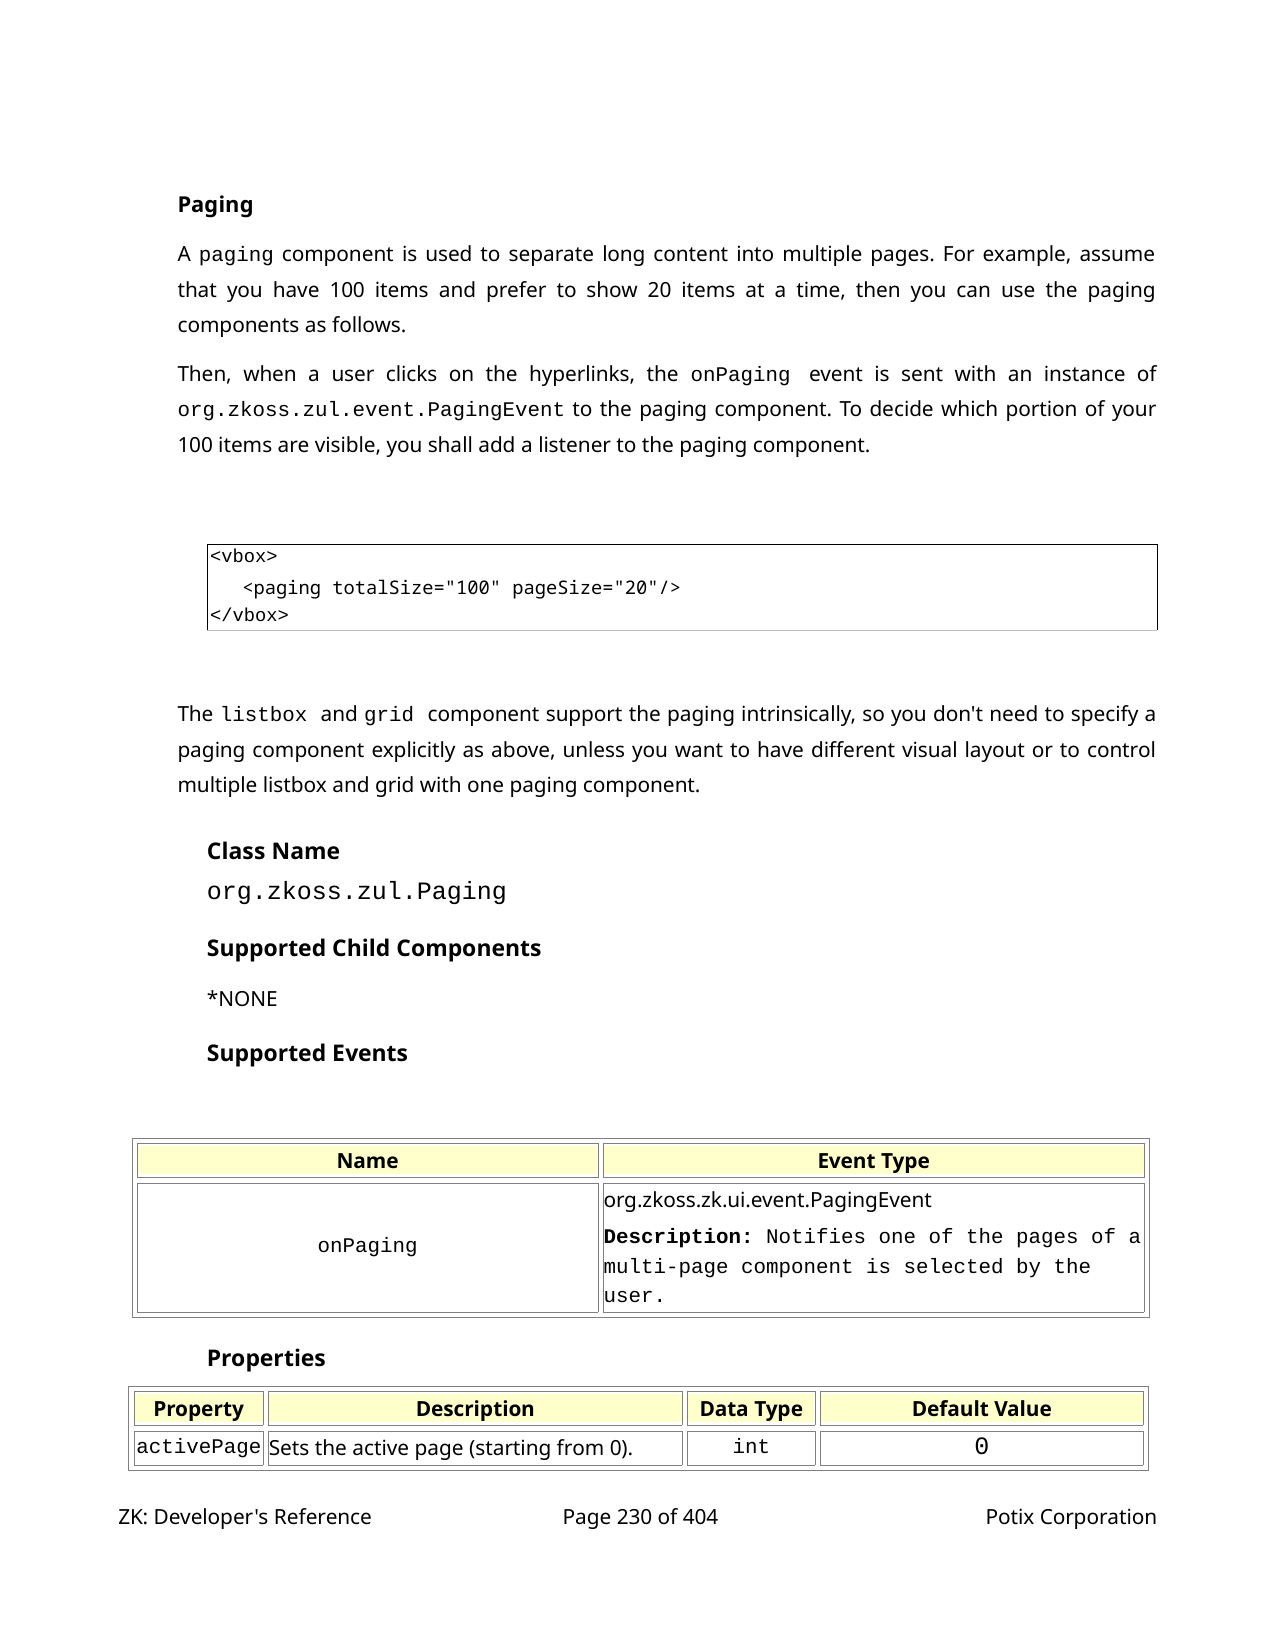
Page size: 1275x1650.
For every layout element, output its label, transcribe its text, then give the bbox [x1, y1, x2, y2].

table_header Data Type [685, 1387, 817, 1425]
text Then, when a user clicks on the hyperlinks, the onPaging event is sent with an instance of org.zkoss.zul.event.PagingEvent to the paging component. To decide which portion of your 100 items are visible, you shall add a listener to the paging component. [177, 359, 1157, 458]
subtitle Paging [177, 189, 1157, 219]
table_cell 0 [818, 1425, 1146, 1465]
table_header Property [131, 1387, 266, 1425]
table_header Event Type [600, 1139, 1147, 1177]
subtitle Properties [207, 1342, 1157, 1373]
text <vbox> [208, 545, 1157, 568]
table_cell onPaging [134, 1177, 600, 1312]
table_cell Sets the active page (starting from 0). [266, 1425, 685, 1465]
text *NONE [207, 984, 1157, 1012]
text org.zkoss.zul.Paging [207, 879, 1157, 907]
table_header Name [134, 1139, 600, 1177]
subtitle Class Name [207, 835, 1157, 866]
table_header Default Value [818, 1387, 1146, 1425]
text A paging component is used to separate long content into multiple pages. For example, assume that you have 100 items and prefer to show 20 items at a time, then you can use the paging components as follows. [177, 239, 1157, 338]
text <paging totalSize="100" pageSize="20"/> [208, 571, 1157, 600]
table_cell activePage [131, 1425, 266, 1465]
subtitle Supported Events [207, 1037, 1157, 1068]
text </vbox> [208, 603, 1157, 630]
table_header Description [266, 1387, 685, 1425]
table_cell org.zkoss.zk.ui.event.PagingEvent Description: Notifies one of the pages of a multi-page component is selected by the user. [600, 1177, 1147, 1312]
table_cell int [685, 1425, 817, 1465]
subtitle Supported Child Components [207, 932, 1157, 963]
text The listbox and grid component support the paging intrinsically, so you don't need to specify a paging component explicitly as above, unless you want to have different visual layout or to control multiple listbox and grid with one paging component. [177, 699, 1157, 798]
